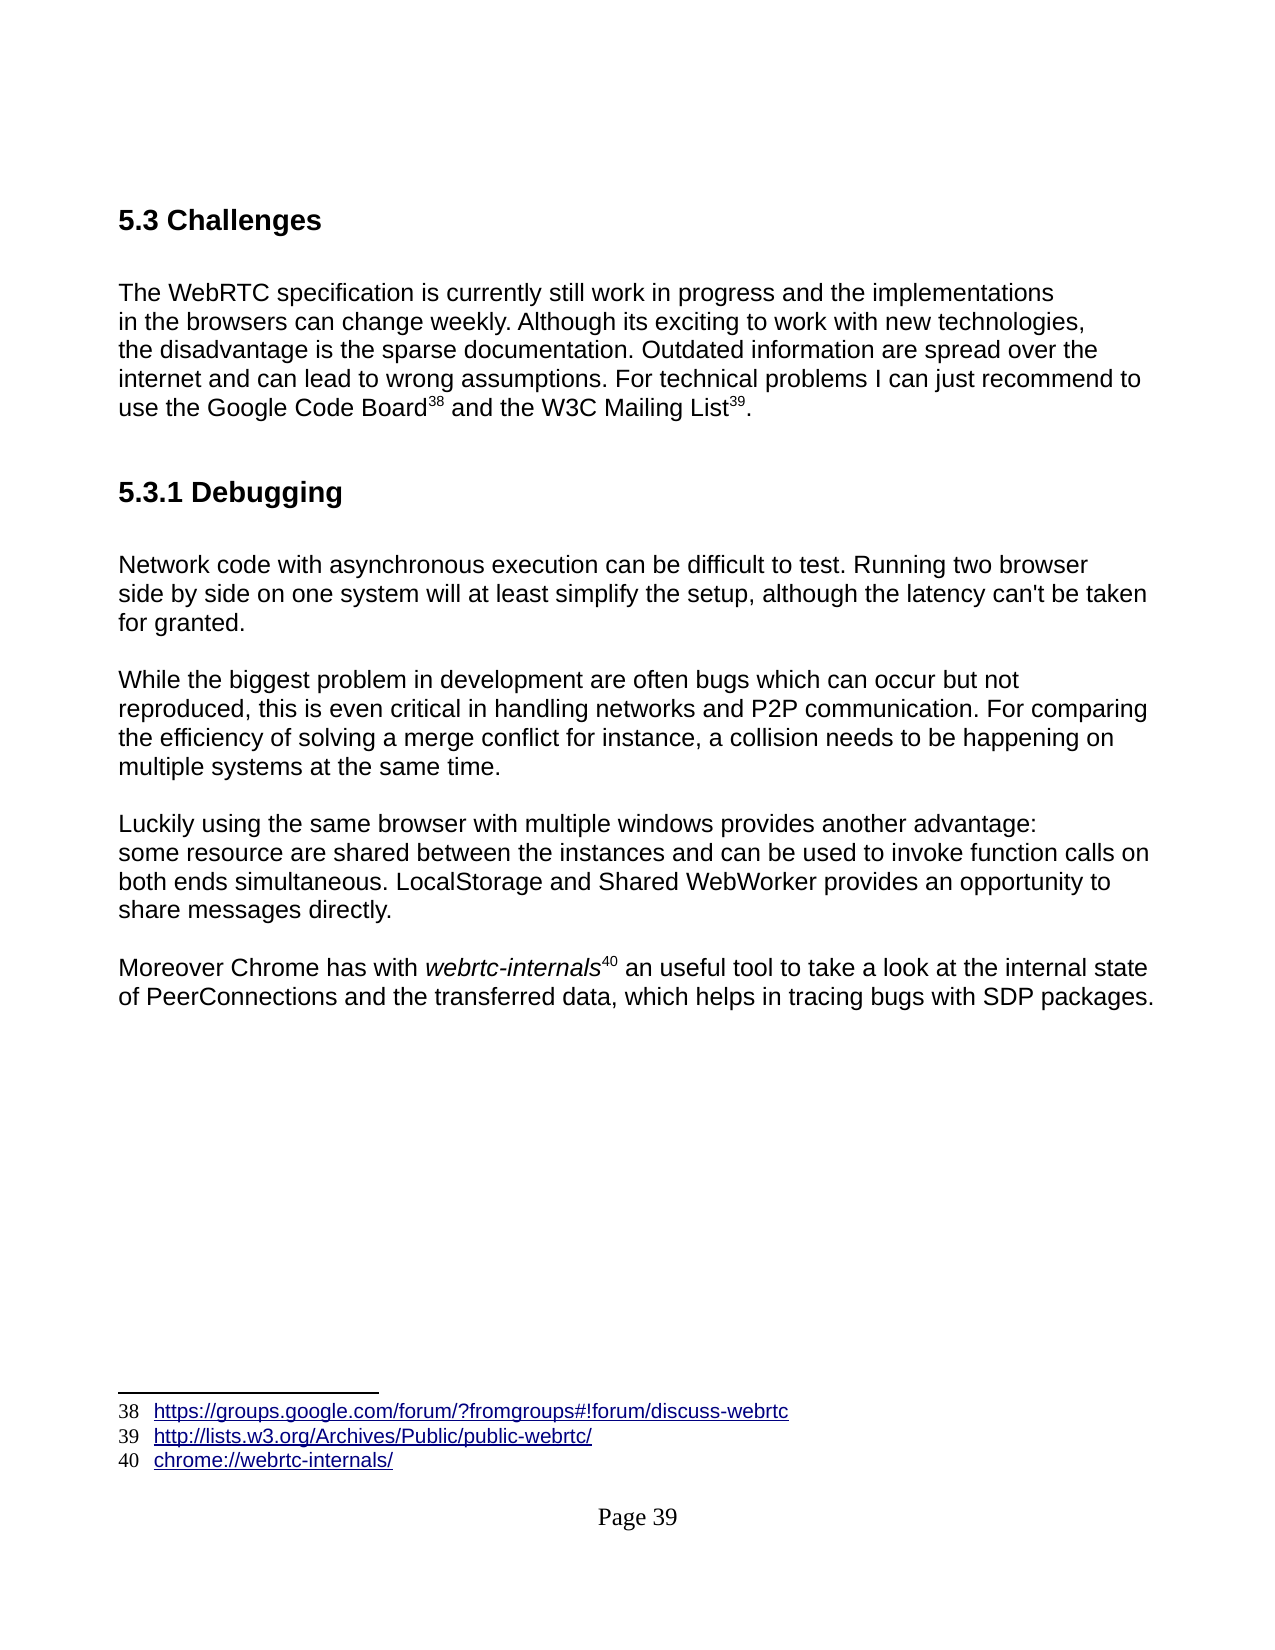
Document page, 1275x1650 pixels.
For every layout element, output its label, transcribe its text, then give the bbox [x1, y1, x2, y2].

text in the browsers can change weekly. Although its exciting to work with new technologies, [118, 307, 1157, 335]
text Luckily using the same browser with multiple windows provides another advantage: [118, 809, 1157, 838]
subtitle 5.3.1 Debugging [118, 475, 1157, 509]
text http://lists.w3.org/Archives/Public/public-webrtc/ [118, 1423, 1157, 1448]
text The WebRTC specification is currently still work in progress and the implementations [118, 278, 1157, 307]
text While the biggest problem in development are often bugs which can occur but not reproduced, this is even critical in handling networks and P2P communication. For comparing [118, 665, 1157, 723]
subtitle 5.3 Challenges [118, 203, 1157, 237]
text chrome://webrtc-internals/ [118, 1448, 1157, 1472]
text the efficiency of solving a merge conflict for instance, a collision needs to be happening on multiple systems at the same time. [118, 723, 1157, 780]
text side by side on one system will at least simplify the setup, although the latency can't be taken for granted. [118, 579, 1157, 636]
text Moreover Chrome has with webrtc-internals an useful tool to take a look at the internal state of PeerConnections and the transferred data, which helps in tracing bugs with SDP packages. [118, 953, 1157, 1010]
text some resource are shared between the instances and can be used to invoke function calls on both ends simultaneous. LocalStorage and Shared WebWorker provides an opportunity to share messages directly. [118, 838, 1157, 924]
text the disadvantage is the sparse documentation. Outdated information are spread over the internet and can lead to wrong assumptions. For technical problems I can just recommend to use the Google Code Board and the W3C Mailing List. [118, 335, 1157, 422]
text Network code with asynchronous execution can be difficult to test. Running two browser [118, 550, 1157, 579]
text https://groups.google.com/forum/?fromgroups#!forum/discuss-webrtc [118, 1399, 1157, 1423]
